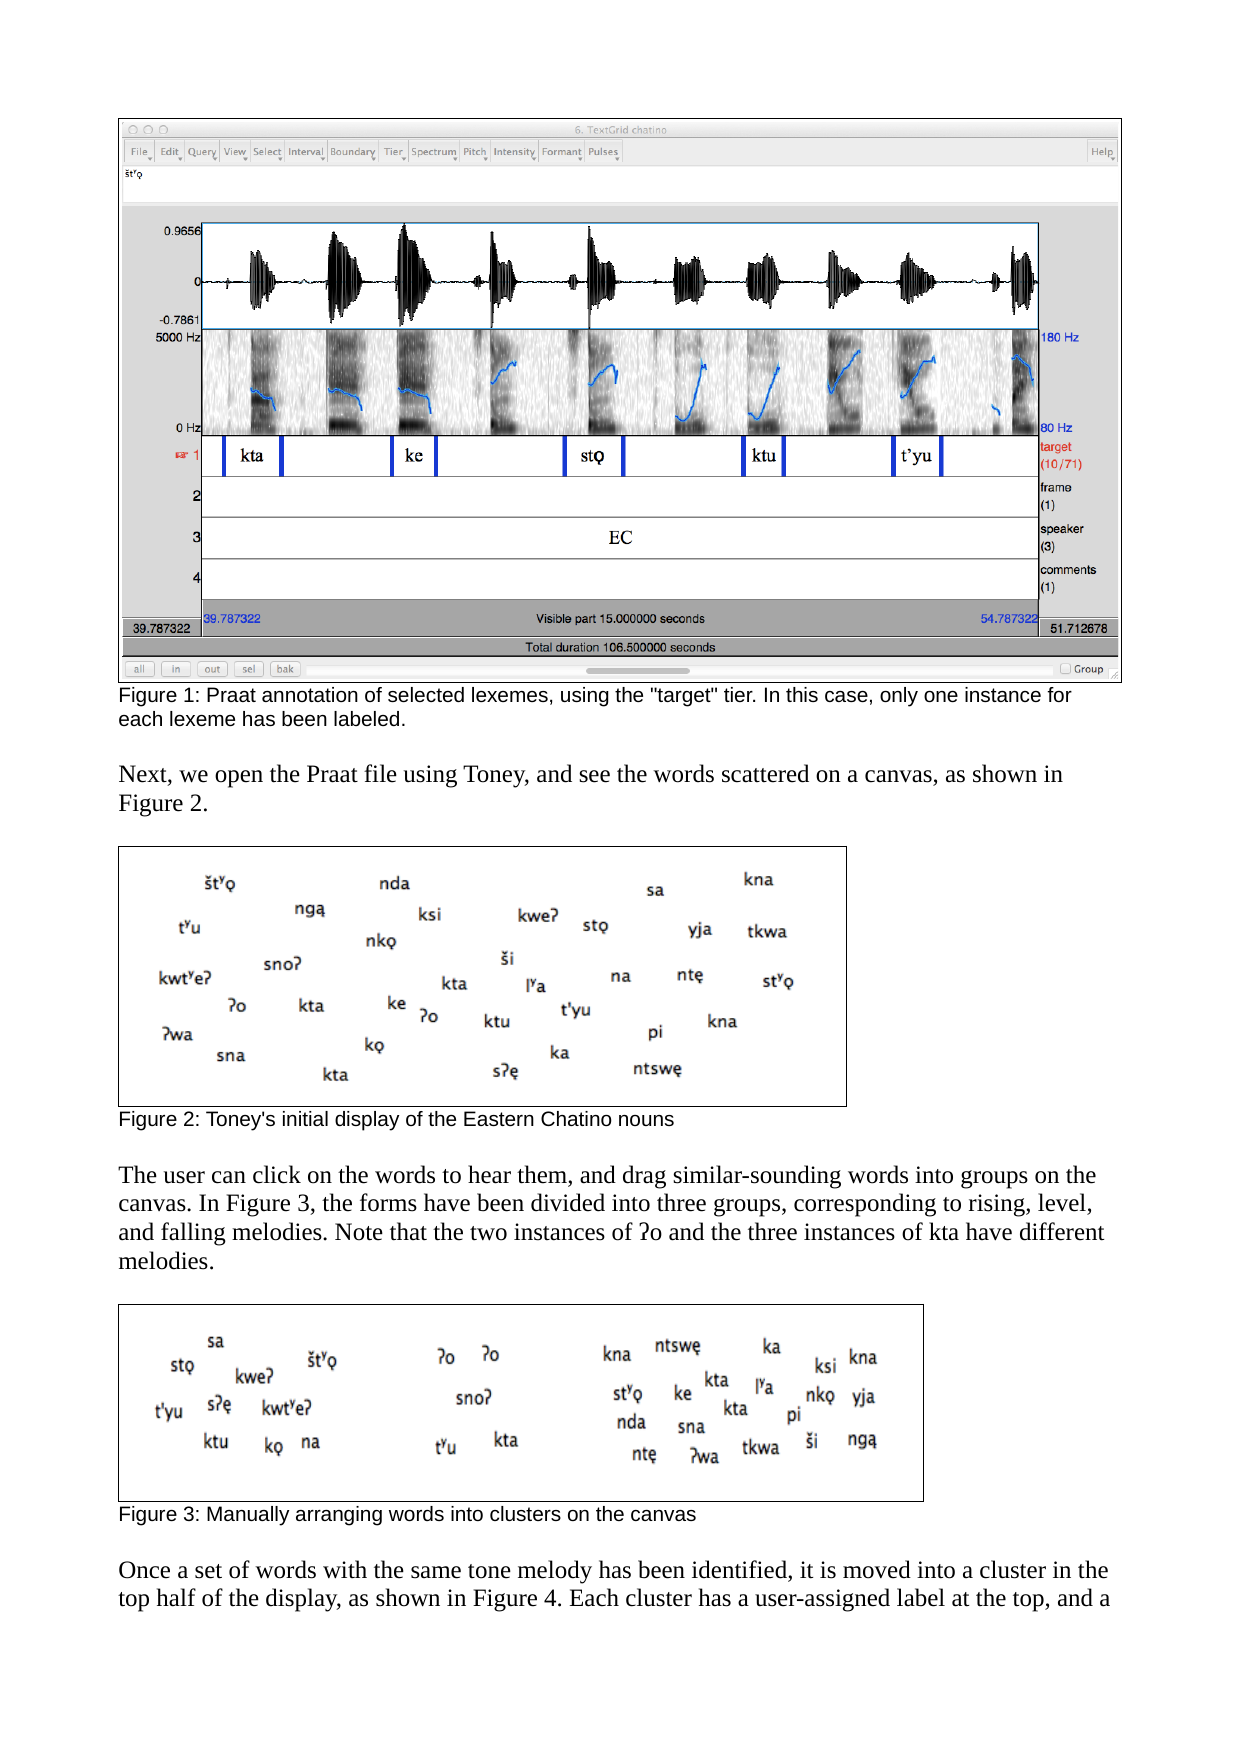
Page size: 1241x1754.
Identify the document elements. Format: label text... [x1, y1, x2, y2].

text Figure 2: Toney's initial display of the Eastern Chatino nouns [118, 1103, 1122, 1131]
text Next, we open the Praat file using Toney, and see the words scattered on a canvas, as shown in Figure 2. [118, 759, 1122, 817]
text Figure 1: Praat annotation of selected lexemes, using the "target" tier. In this case, only one instance for each lexeme has been labeled. [118, 683, 1122, 731]
text Once a set of words with the same tone melody has been identified, it is moved into a cluster in the top half of the display, as shown in Figure 4. Each cluster has a user-assigned label at the top, and a [118, 1555, 1122, 1612]
text Figure 3: Manually arranging words into clusters on the canvas [118, 1498, 1122, 1526]
text The user can click on the words to hear them, and drag similar-sounding words into groups on the canvas. In Figure 3, the forms have been divided into three groups, corresponding to rising, level, and falling melodies. Note that the two instances of ʔo and the three instances of kta have different melodies. [118, 1160, 1122, 1275]
picture [122, 849, 843, 1103]
text [119, 119, 1121, 682]
picture [122, 122, 1119, 679]
picture [122, 1307, 921, 1498]
